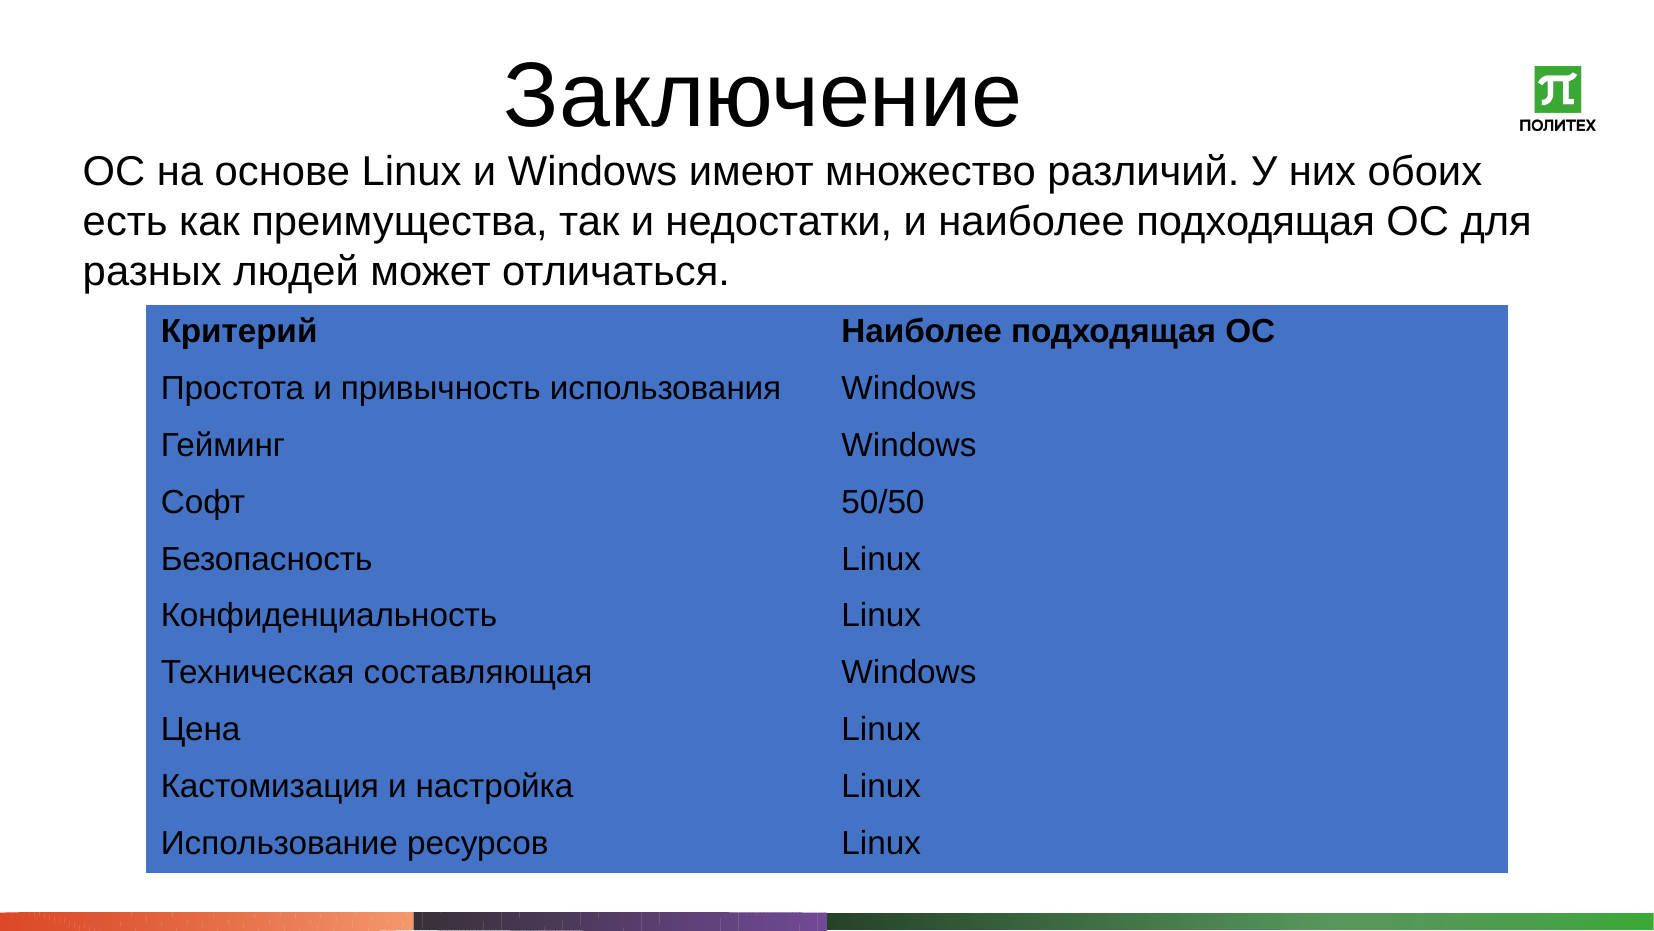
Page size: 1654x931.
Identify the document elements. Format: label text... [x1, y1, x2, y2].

table_cell Техническая составляющая [146, 646, 827, 703]
picture [1520, 66, 1596, 131]
table_cell Безопасность [146, 533, 827, 589]
table_cell Linux [827, 817, 1508, 873]
table_cell Linux [827, 760, 1508, 817]
title Заключение [125, 8, 1403, 143]
table_cell Linux [827, 533, 1508, 589]
table_cell Linux [827, 703, 1508, 760]
table_cell Гейминг [146, 419, 827, 476]
table_cell Windows [827, 362, 1508, 419]
table_cell Windows [827, 646, 1508, 703]
table_cell Простота и привычность использования [146, 362, 827, 419]
table_cell Windows [827, 419, 1508, 476]
table_cell Конфиденциальность [146, 589, 827, 646]
list ОС на основе Linux и Windows имеют множество различий. У них обоих есть как преимущества, так и недостатки, и наиболее подходящая ОС для разных людей может отличаться. [82, 143, 1571, 401]
table_cell Linux [827, 589, 1508, 646]
table_header Критерий [146, 305, 827, 362]
table_header Наиболее подходящая ОС [827, 305, 1508, 362]
table_cell 50/50 [827, 476, 1508, 533]
table_cell Использование ресурсов [146, 817, 827, 873]
table_cell Софт [146, 476, 827, 533]
table_cell Цена [146, 703, 827, 760]
table_cell Кастомизация и настройка [146, 760, 827, 817]
